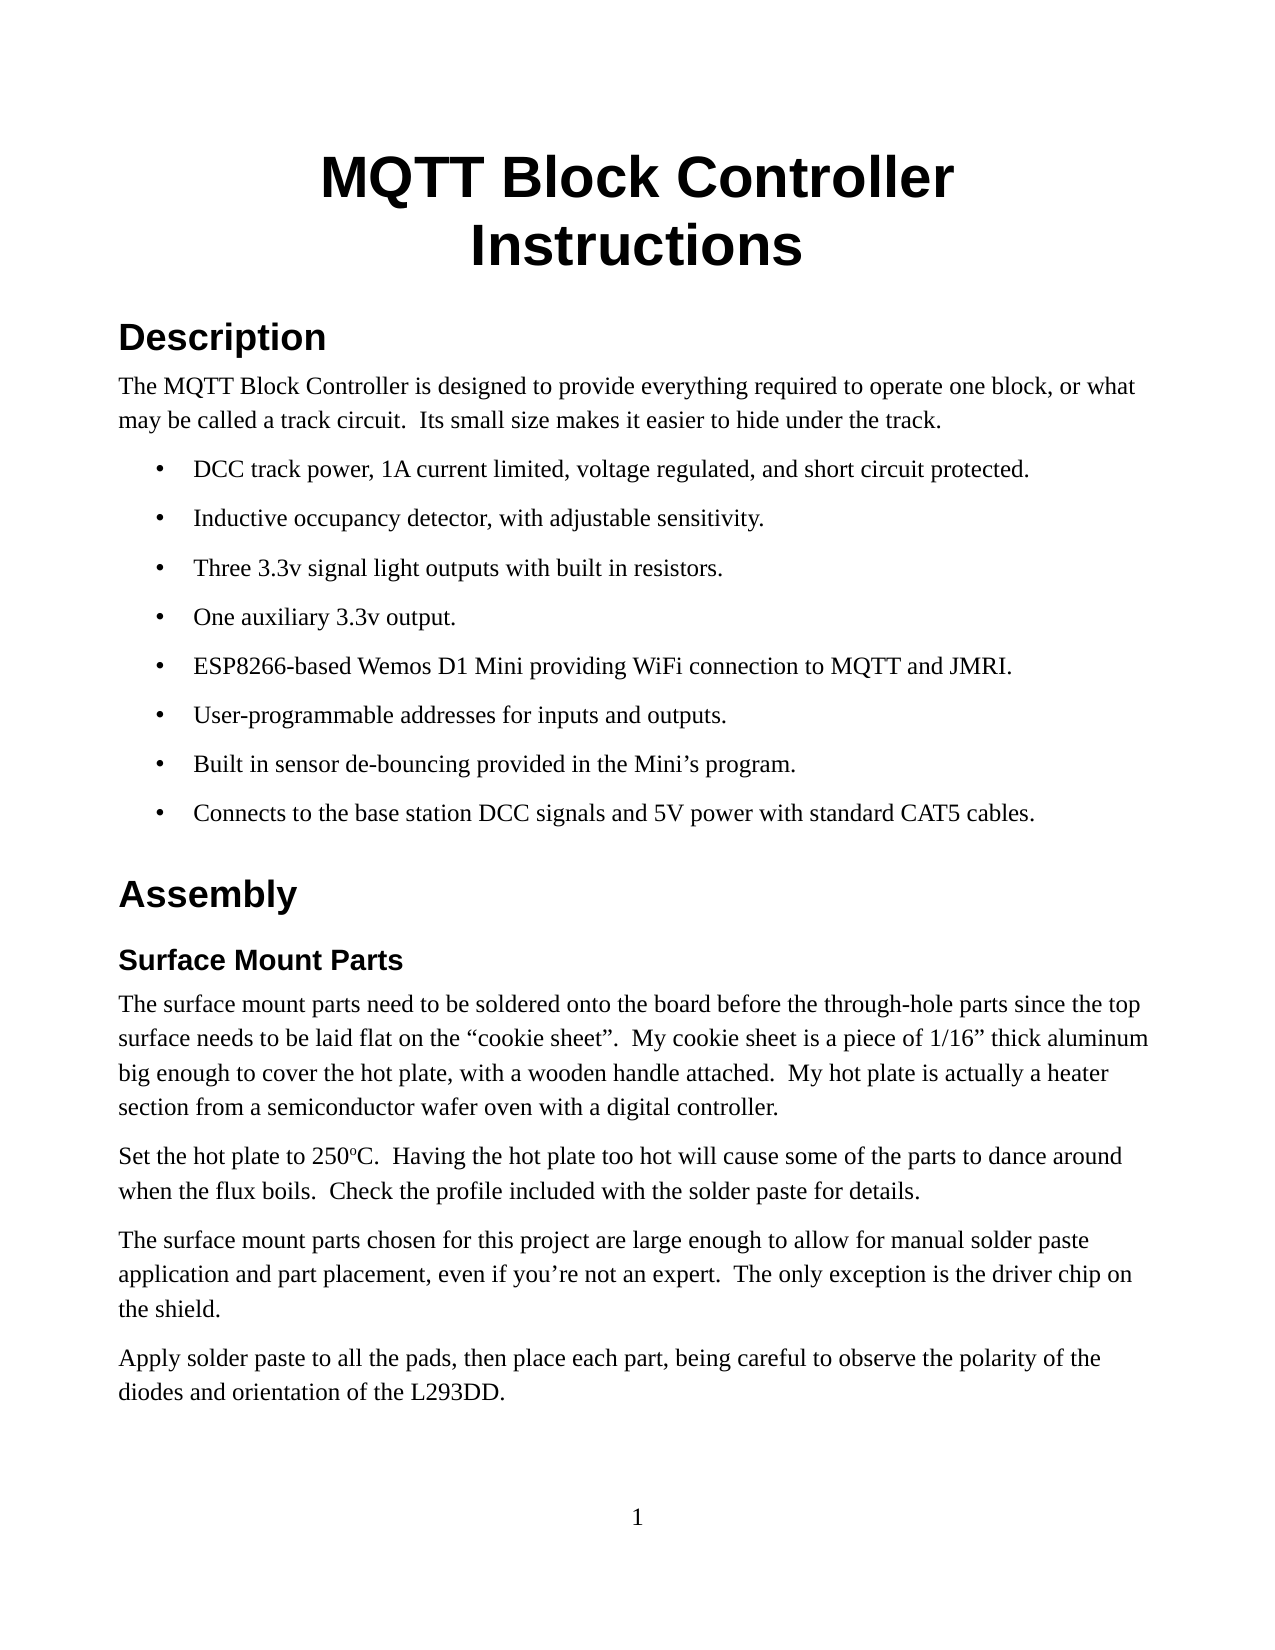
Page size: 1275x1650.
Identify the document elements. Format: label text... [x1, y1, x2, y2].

subtitle Assembly [118, 872, 1157, 916]
text The surface mount parts need to be soldered onto the board before the through-hole parts since the top surface needs to be laid flat on the “cookie sheet”. My cookie sheet is a piece of 1/16” thick aluminum big enough to cover the hot plate, with a wooden handle attached. My hot plate is actually a heater section from a semiconductor wafer oven with a digital controller. [118, 989, 1157, 1121]
list Connects to the base station DCC signals and 5V power with standard CAT5 cables. [156, 798, 1157, 827]
text The surface mount parts chosen for this project are large enough to allow for manual solder paste application and part placement, even if you’re not an expert. The only exception is the driver chip on the shield. [118, 1225, 1157, 1323]
list Built in sensor de-bouncing provided in the Mini’s program. [156, 749, 1157, 778]
title MQTT Block Controller Instructions [118, 143, 1157, 277]
subtitle Description [118, 315, 1157, 358]
subtitle Surface Mount Parts [118, 943, 1157, 976]
list Three 3.3v signal light outputs with built in resistors. [156, 553, 1157, 581]
list User-programmable addresses for inputs and outputs. [156, 700, 1157, 728]
list DCC track power, 1A current limited, voltage regulated, and short circuit protected. [156, 454, 1157, 483]
list Inductive occupancy detector, with adjustable sensitivity. [156, 503, 1157, 532]
text Apply solder paste to all the pads, then place each part, being careful to observe the polarity of the diodes and orientation of the L293DD. [118, 1343, 1157, 1406]
text Set the hot plate to 250oC. Having the hot plate too hot will cause some of the parts to dance around when the flux boils. Check the profile included with the solder paste for details. [118, 1141, 1157, 1205]
list ESP8266-based Wemos D1 Mini providing WiFi connection to MQTT and JMRI. [156, 651, 1157, 679]
list One auxiliary 3.3v output. [156, 602, 1157, 630]
text The MQTT Block Controller is designed to provide everything required to operate one block, or what may be called a track circuit. Its small size makes it easier to hide under the track. [118, 371, 1157, 434]
